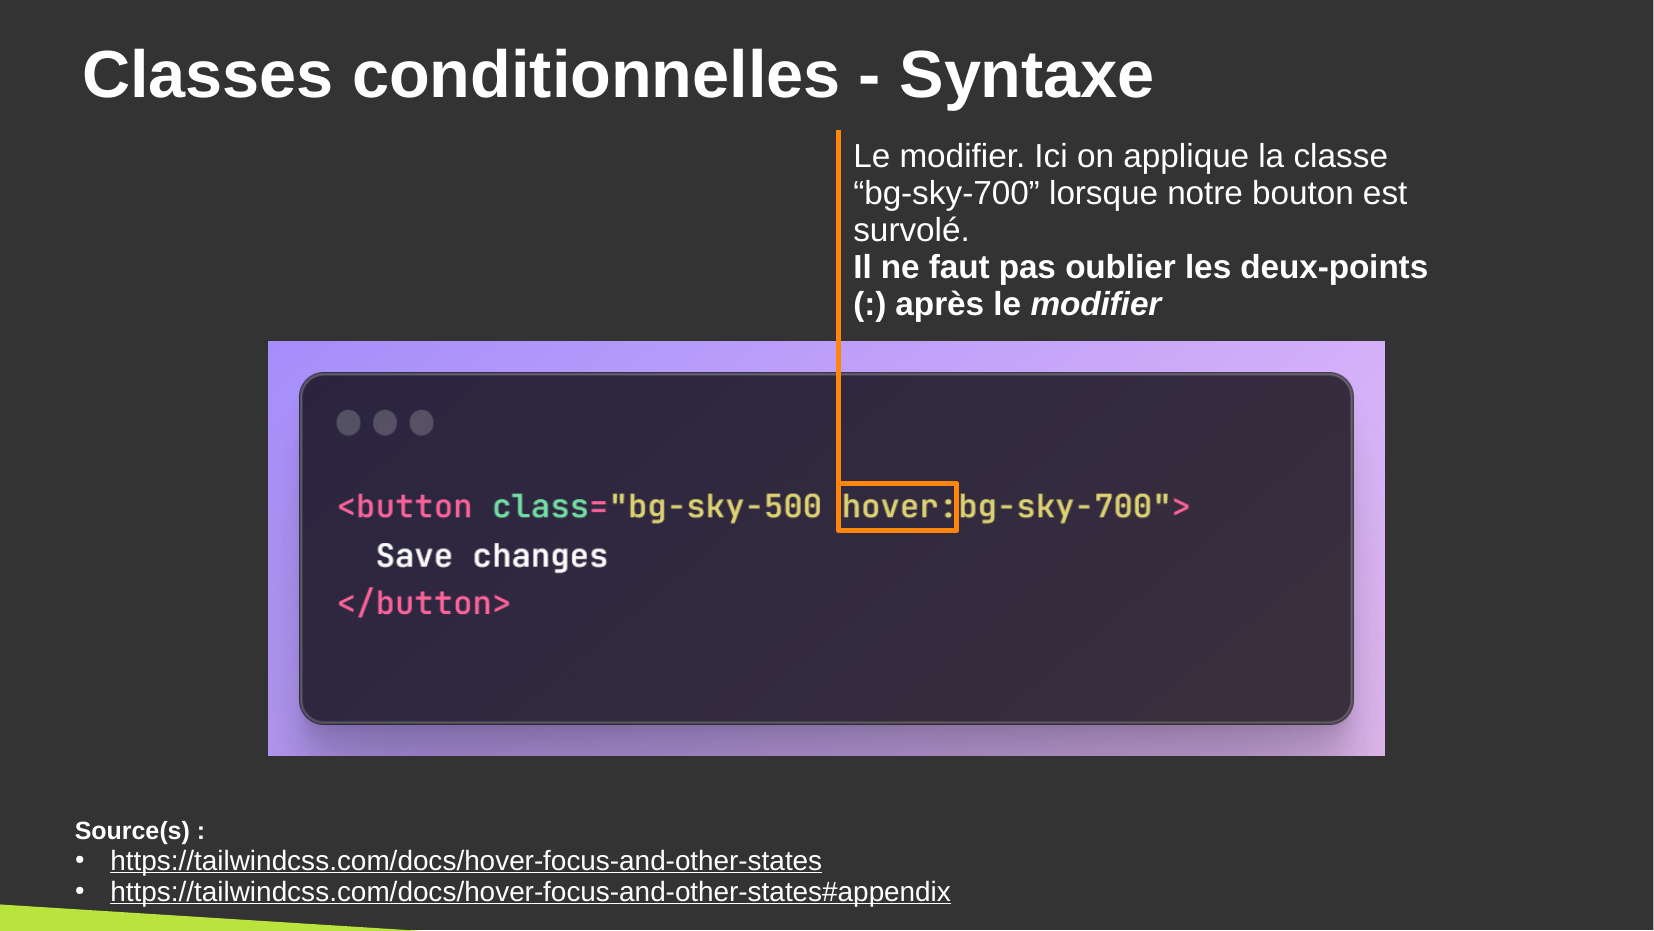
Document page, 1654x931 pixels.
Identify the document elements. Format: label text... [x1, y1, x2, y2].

picture [841, 486, 954, 528]
text_box Source(s) : https://tailwindcss.com/docs/hover-focus-and-other-states https://tailwindcss.com/docs/hover-focus-and-other-states#appendix [60, 809, 1583, 915]
title Classes conditionnelles - Syntaxe [82, 37, 1571, 114]
picture [268, 341, 1385, 756]
text_box [0, 904, 423, 931]
text_box Le modifier. Ici on applique la classe “bg-sky-700” lorsque notre bouton est survolé. Il ne faut pas oublier les deux-points (:) après le modifier [838, 129, 1453, 330]
